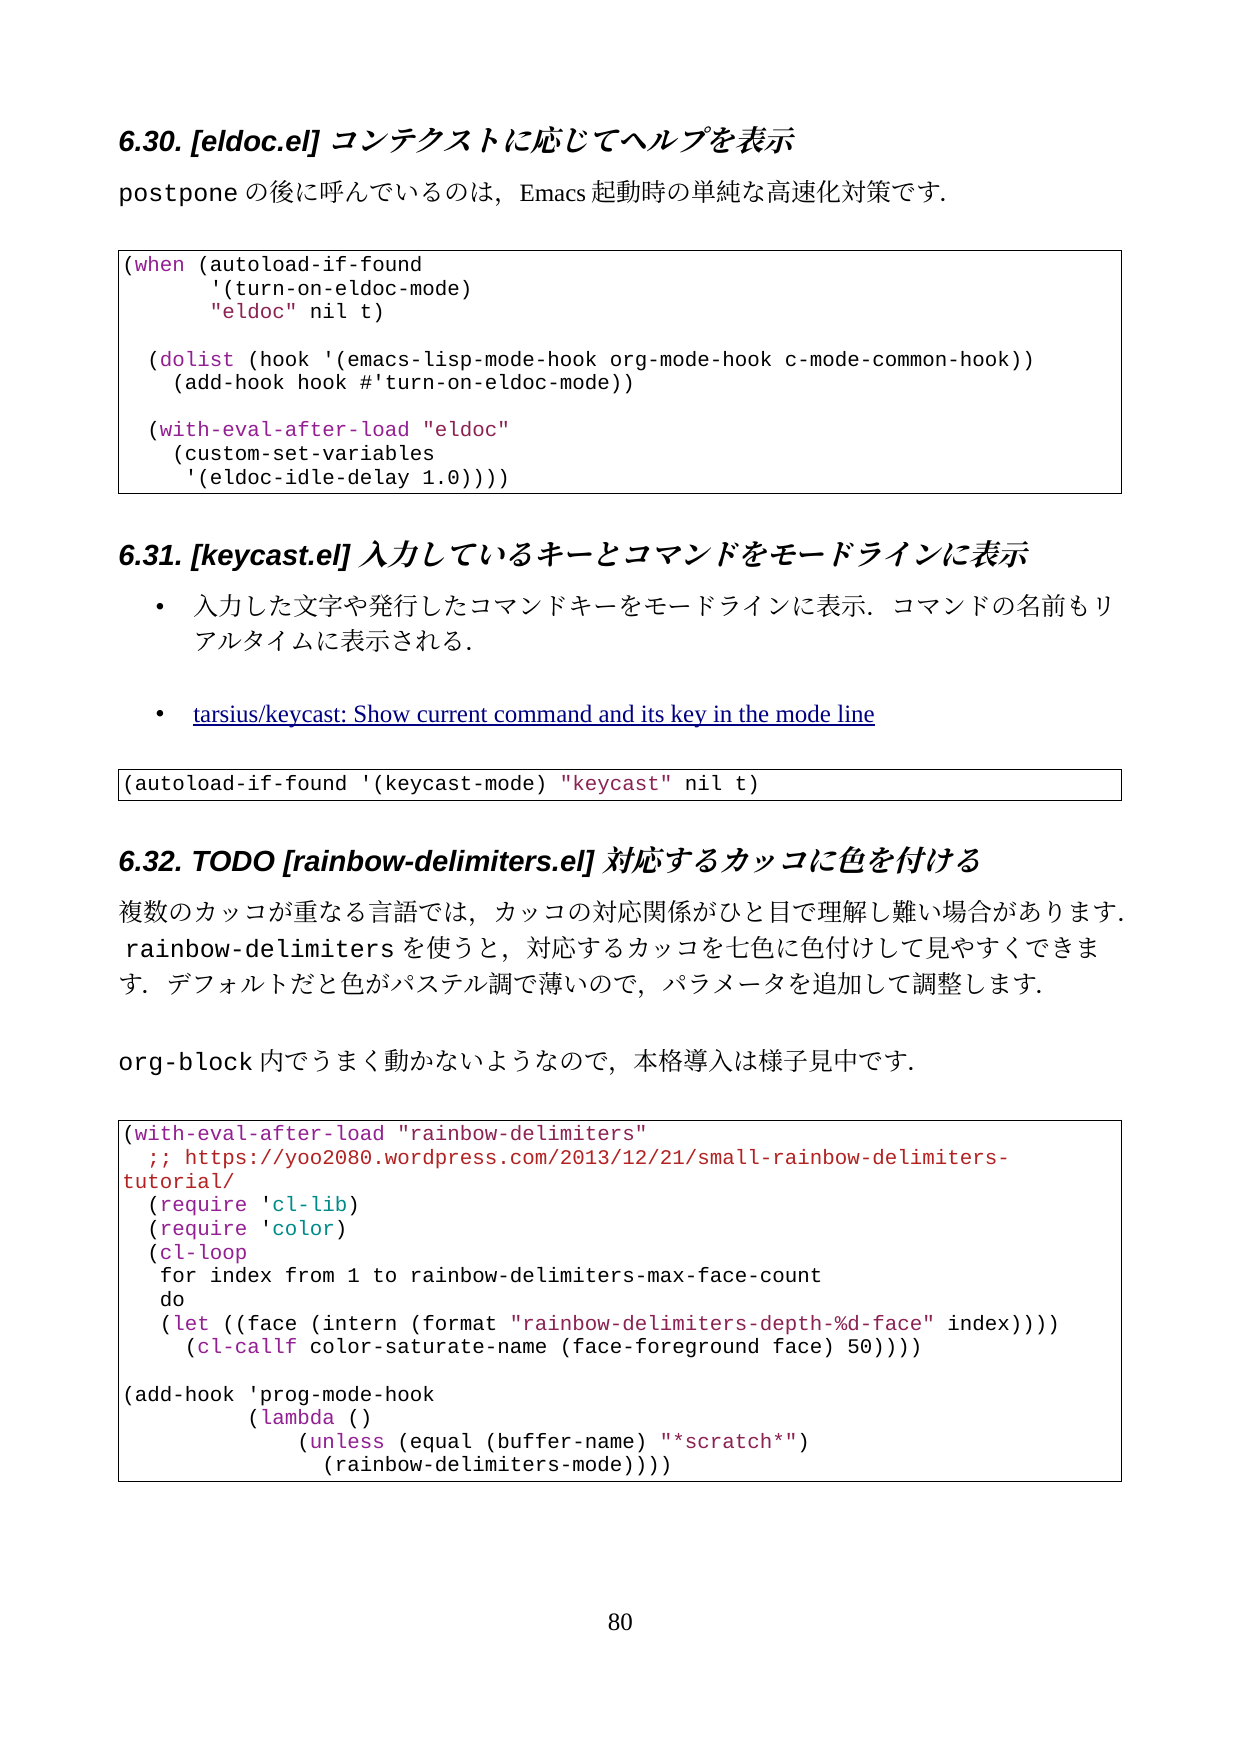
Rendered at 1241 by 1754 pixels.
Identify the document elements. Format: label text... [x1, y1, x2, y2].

subtitle [keycast.el] 入力しているキーとコマンドをモードラインに表示 [118, 532, 1122, 574]
text postpone の後に呼んでいるのは，Emacs起動時の単純な高速化対策です． [118, 172, 1122, 237]
text (when (autoload-if-found [119, 251, 1121, 274]
subtitle TODO [rainbow-delimiters.el] 対応するカッコに色を付ける [118, 838, 1122, 880]
subtitle [eldoc.el] コンテクストに応じてヘルプを表示 [118, 118, 1122, 160]
text (add-hook 'prog-mode-hook [119, 1379, 1121, 1403]
text (require 'cl-lib) [119, 1190, 1121, 1214]
text (add-hook hook #'turn-on-eldoc-mode)) [119, 368, 1121, 392]
list tarsius/keycast: Show current command and its key in the mode line [156, 699, 1122, 757]
text (with-eval-after-load "rainbow-delimiters" [119, 1121, 1121, 1143]
text "eldoc" nil t) [119, 297, 1121, 321]
text (dolist (hook '(emacs-lisp-mode-hook org-mode-hook c-mode-common-hook)) [119, 344, 1121, 368]
text (cl-loop [119, 1238, 1121, 1261]
list 入力した文字や発行したコマンドキーをモードラインに表示．コマンドの名前もリアルタイムに表示される． [156, 586, 1122, 687]
text (cl-callf color-saturate-name (face-foreground face) 50)))) [119, 1332, 1121, 1356]
text (with-eval-after-load "eldoc" [119, 416, 1121, 439]
text (rainbow-delimiters-mode)))) [119, 1451, 1121, 1481]
text (lambda () [119, 1403, 1121, 1427]
text org-block 内でうまく動かないようなので，本格導入は様子見中です． [118, 1042, 1122, 1107]
text (custom-set-variables [119, 439, 1121, 463]
text 複数のカッコが重なる言語では，カッコの対応関係がひと目で理解し難い場合があります． rainbow-delimiters を使うと，対応するカッコを七色に色付けして見やすくできます．デフォルトだと色がパステル調で薄いので，パラメータを追加して調整します． [118, 893, 1122, 1029]
text (let ((face (intern (format "rainbow-delimiters-depth-%d-face" index)))) [119, 1309, 1121, 1332]
text ;; https://yoo2080.wordpress.com/2013/12/21/small-rainbow-delimiters-tutorial/ [119, 1143, 1121, 1190]
text '(turn-on-eldoc-mode) [119, 274, 1121, 297]
text (autoload-if-found '(keycast-mode) "keycast" nil t) [119, 770, 1121, 800]
text do [119, 1285, 1121, 1309]
text '(eldoc-idle-delay 1.0)))) [119, 463, 1121, 493]
text for index from 1 to rainbow-delimiters-max-face-count [119, 1261, 1121, 1285]
text (unless (equal (buffer-name) "*scratch*") [119, 1427, 1121, 1451]
text (require 'color) [119, 1214, 1121, 1238]
